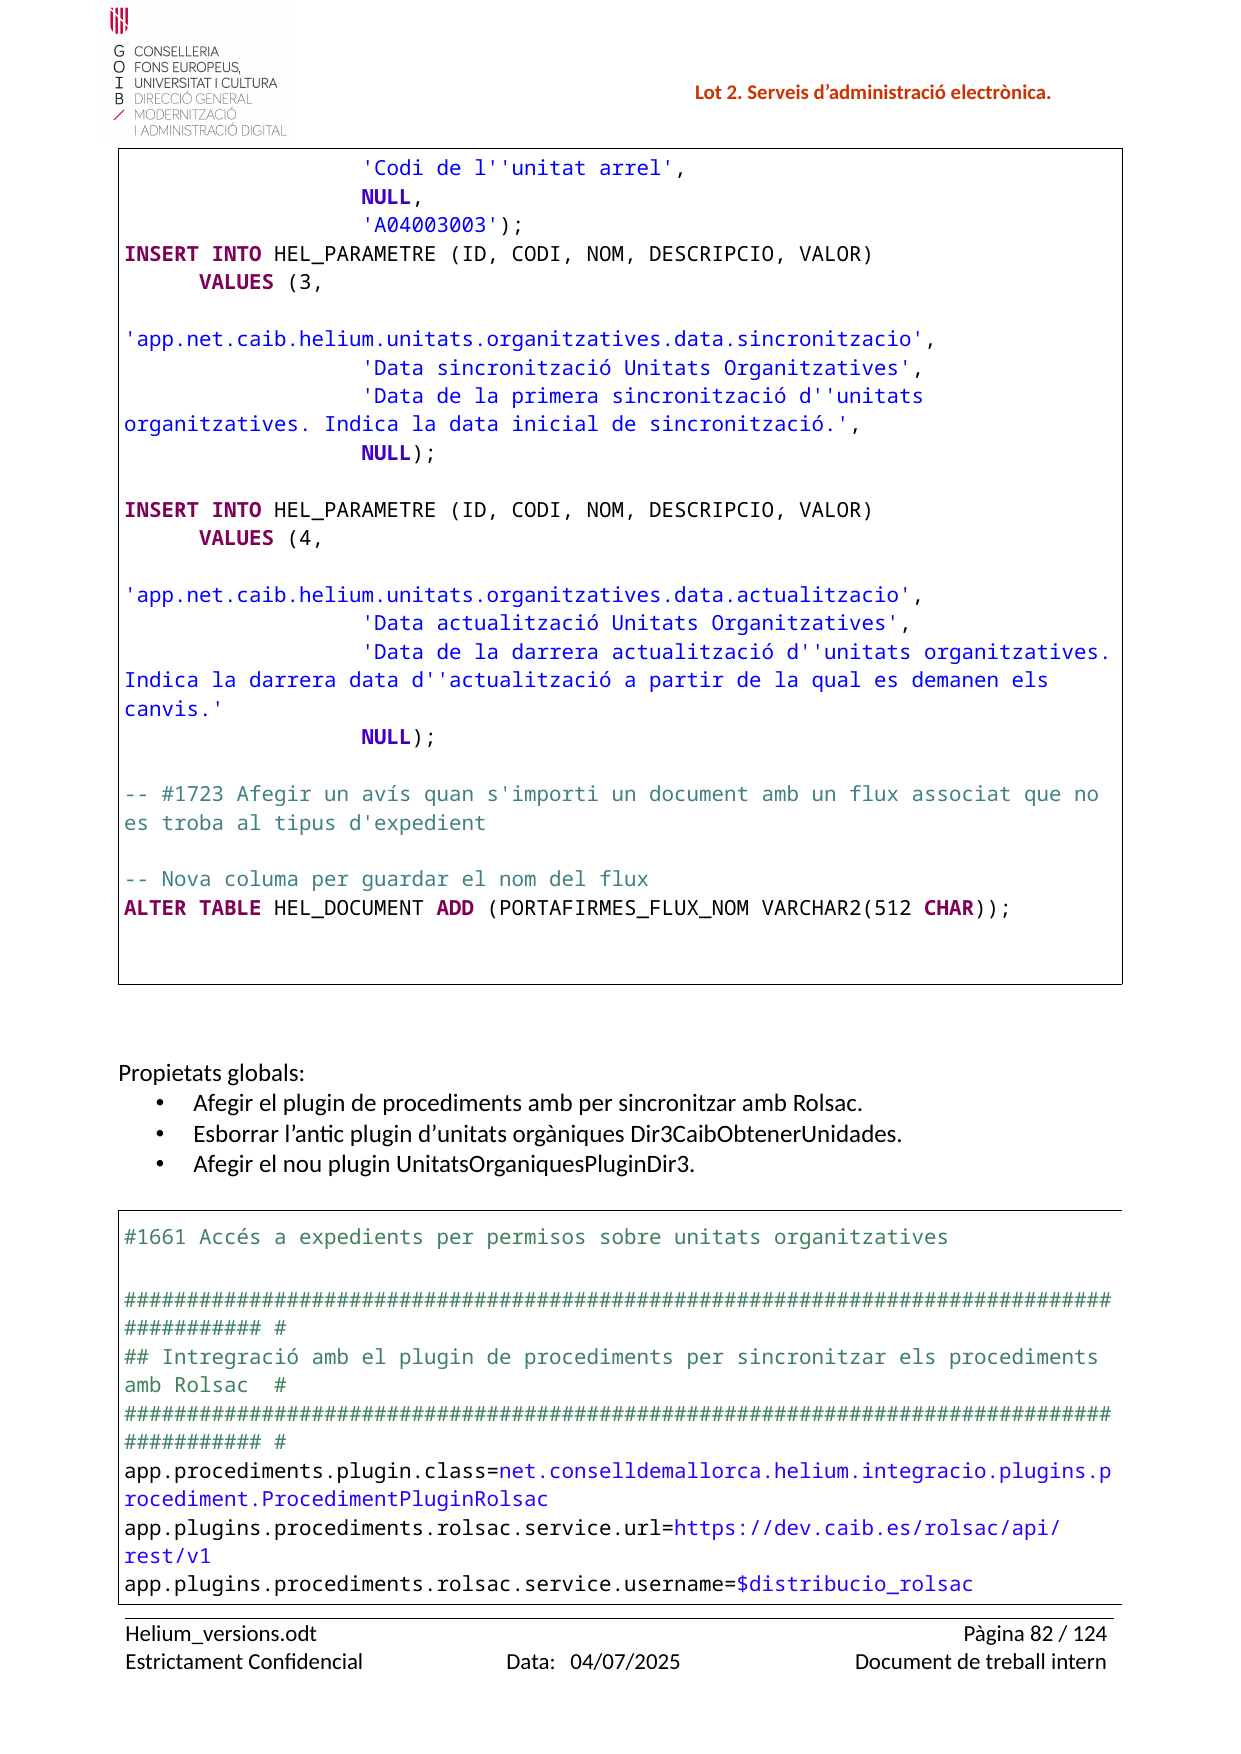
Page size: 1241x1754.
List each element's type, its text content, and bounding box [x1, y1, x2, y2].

list Esborrar l’antic plugin d’unitats orgàniques Dir3CaibObtenerUnidades. [156, 1118, 1122, 1148]
table_header #1661 Accés a expedients per permisos sobre unitats organitzatives ########################################################################################## # ## Intregració amb el plugin de procediments per sincronitzar els procediments amb Rolsac # ########################################################################################## # app.procediments.plugin.class=net.conselldemallorca.helium.integracio.plugins.procediment.ProcedimentPluginRolsac app.plugins.procediments.rolsac.service.url=https://dev.caib.es/rolsac/api/rest/v1 app.plugins.procediments.rolsac.service.username=$distribucio_rolsac [119, 1211, 1122, 1604]
list Afegir el nou plugin UnitatsOrganiquesPluginDir3. [156, 1148, 1122, 1179]
list Afegir el plugin de procediments amb per sincronitzar amb Rolsac. [156, 1087, 1122, 1118]
text Propietats globals: [118, 1057, 1122, 1087]
table_header 'Codi de l''unitat arrel', NULL, 'A04003003'); INSERT INTO HEL_PARAMETRE (ID, CODI, NOM, DESCRIPCIO, VALOR) VALUES (3, 'app.net.caib.helium.unitats.organitzatives.data.sincronitzacio', 'Data sincronització Unitats Organitzatives', 'Data de la primera sincronització d''unitats organitzatives. Indica la data inicial de sincronització.', NULL); INSERT INTO HEL_PARAMETRE (ID, CODI, NOM, DESCRIPCIO, VALOR) VALUES (4, 'app.net.caib.helium.unitats.organitzatives.data.actualitzacio', 'Data actualització Unitats Organitzatives', 'Data de la darrera actualització d''unitats organitzatives. Indica la darrera data d''actualització a partir de la qual es demanen els canvis.' NULL); -- #1723 Afegir un avís quan s'importi un document amb un flux associat que no es troba al tipus d'expedient -- Nova columa per guardar el nom del flux ALTER TABLE HEL_DOCUMENT ADD (PORTAFIRMES_FLUX_NOM VARCHAR2(512 CHAR)); [119, 149, 1122, 984]
picture [100, 0, 297, 144]
